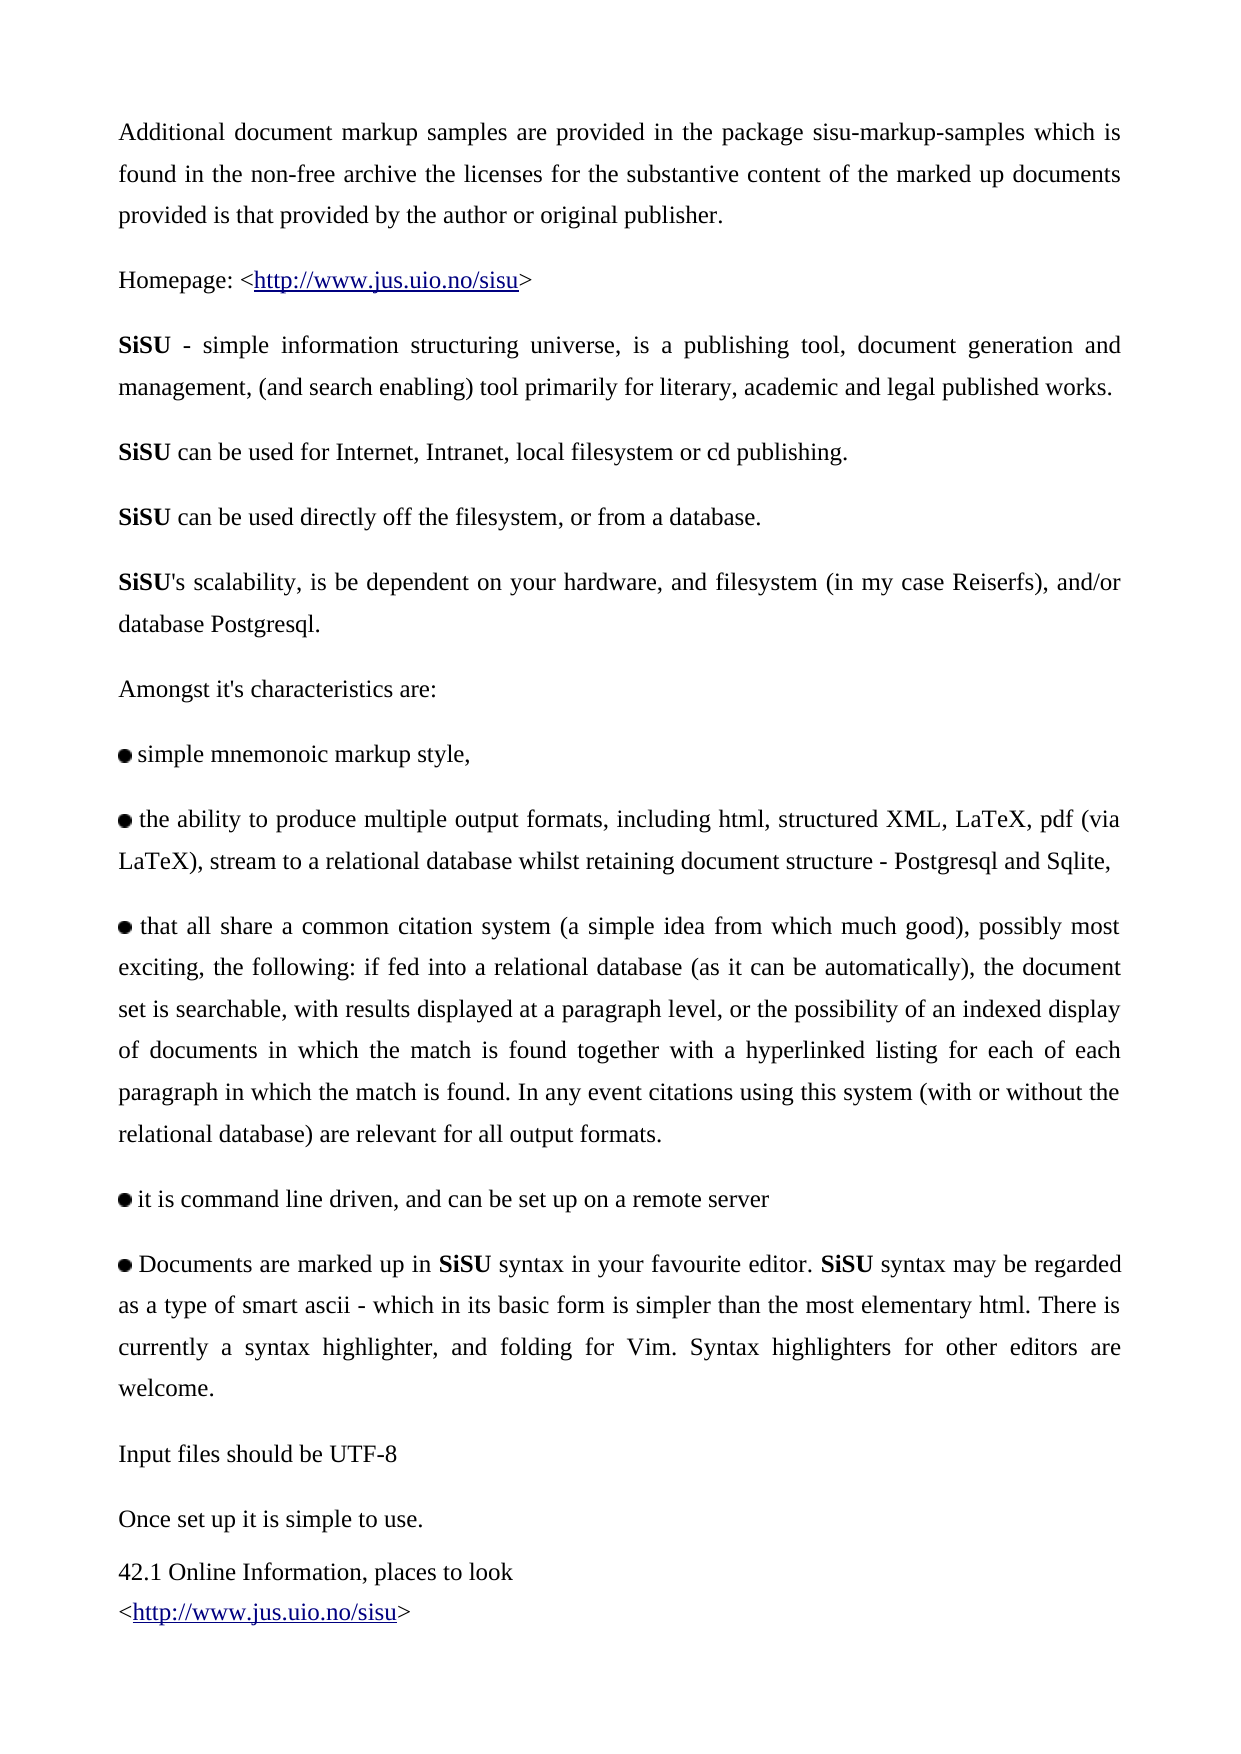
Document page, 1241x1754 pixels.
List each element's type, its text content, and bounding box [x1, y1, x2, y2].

text the ability to produce multiple output formats, including html, structured XML, LaTeX, pdf (via LaTeX), stream to a relational database whilst retaining document structure - Postgresql and Sqlite, [118, 805, 1122, 874]
text simple mnemonoic markup style, [118, 740, 1122, 768]
text <http://www.jus.uio.no/sisu> [118, 1598, 1122, 1625]
text Once set up it is simple to use. [118, 1505, 1122, 1532]
text it is command line driven, and can be set up on a remote server [118, 1185, 1122, 1212]
text Documents are marked up in SiSU syntax in your favourite editor. SiSU syntax may be regarded as a type of smart ascii - which in its basic form is simpler than the most elementary html. There is currently a syntax highlighter, and folding for Vim. Syntax highlighters for other editors are welcome. [118, 1250, 1122, 1402]
text Homepage: <http://www.jus.uio.no/sisu> [118, 266, 1122, 294]
picture [118, 1193, 132, 1207]
subtitle 42.1 Online Information, places to look [118, 1558, 1122, 1586]
text SiSU can be used for Internet, Intranet, local filesystem or cd publishing. [118, 438, 1122, 466]
text Input files should be UTF-8 [118, 1440, 1122, 1467]
text SiSU can be used directly off the filesystem, or from a database. [118, 503, 1122, 531]
text SiSU's scalability, is be dependent on your hardware, and filesystem (in my case Reiserfs), and/or database Postgresql. [118, 568, 1122, 638]
picture [118, 814, 132, 828]
text SiSU - simple information structuring universe, is a publishing tool, document generation and management, (and search enabling) tool primarily for literary, academic and legal published works. [118, 331, 1122, 401]
text Amongst it's characteristics are: [118, 675, 1122, 703]
picture [118, 749, 132, 763]
text that all share a common citation system (a simple idea from which much good), possibly most exciting, the following: if fed into a relational database (as it can be automatically), the document set is searchable, with results displayed at a paragraph level, or the possibility of an indexed display of documents in which the match is found together with a hyperlinked listing for each of each paragraph in which the match is found. In any event citations using this system (with or without the relational database) are relevant for all output formats. [118, 912, 1122, 1147]
picture [118, 921, 132, 934]
picture [118, 1259, 132, 1272]
text Additional document markup samples are provided in the package sisu-markup-samples which is found in the non-free archive the licenses for the substantive content of the marked up documents provided is that provided by the author or original publisher. [118, 118, 1122, 229]
